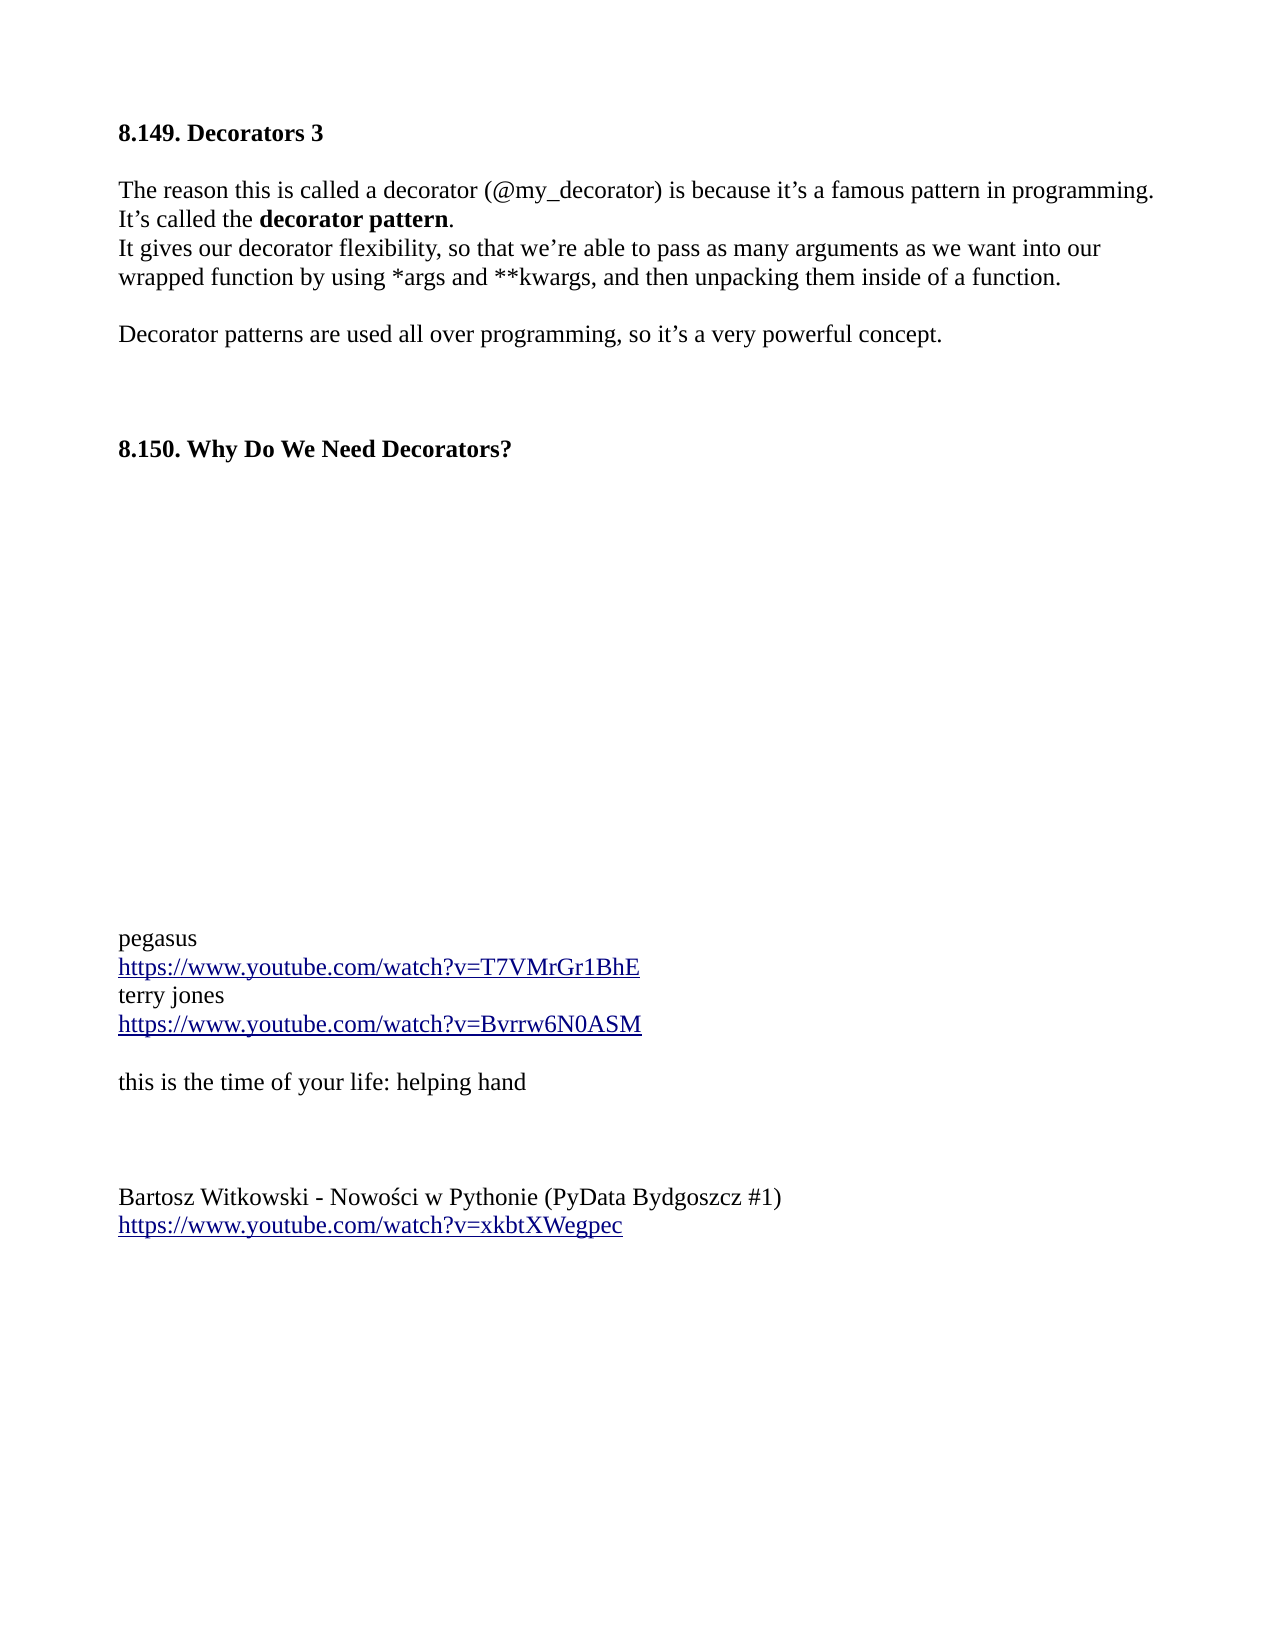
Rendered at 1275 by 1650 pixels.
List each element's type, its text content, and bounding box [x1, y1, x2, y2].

text https://www.youtube.com/watch?v=xkbtXWegpec [118, 1211, 1157, 1239]
text pegasus [118, 923, 1157, 952]
text Bartosz Witkowski - Nowości w Pythonie (PyData Bydgoszcz #1) [118, 1182, 1157, 1211]
text https://www.youtube.com/watch?v=Bvrrw6N0ASM [118, 1009, 1157, 1038]
text It’s called the decorator pattern. [118, 204, 1157, 233]
text this is the time of your life: helping hand [118, 1067, 1157, 1096]
text 8.149. Decorators 3 [118, 118, 1157, 147]
text terry jones [118, 981, 1157, 1009]
text The reason this is called a decorator (@my_decorator) is because it’s a famous pattern in programming. [118, 176, 1157, 204]
text It gives our decorator flexibility, so that we’re able to pass as many arguments as we want into our wrapped function by using *args and **kwargs, and then unpacking them inside of a function. [118, 233, 1157, 291]
text Decorator patterns are used all over programming, so it’s a very powerful concept. [118, 319, 1157, 348]
text https://www.youtube.com/watch?v=T7VMrGr1BhE [118, 952, 1157, 981]
text 8.150. Why Do We Need Decorators? [118, 434, 1157, 463]
